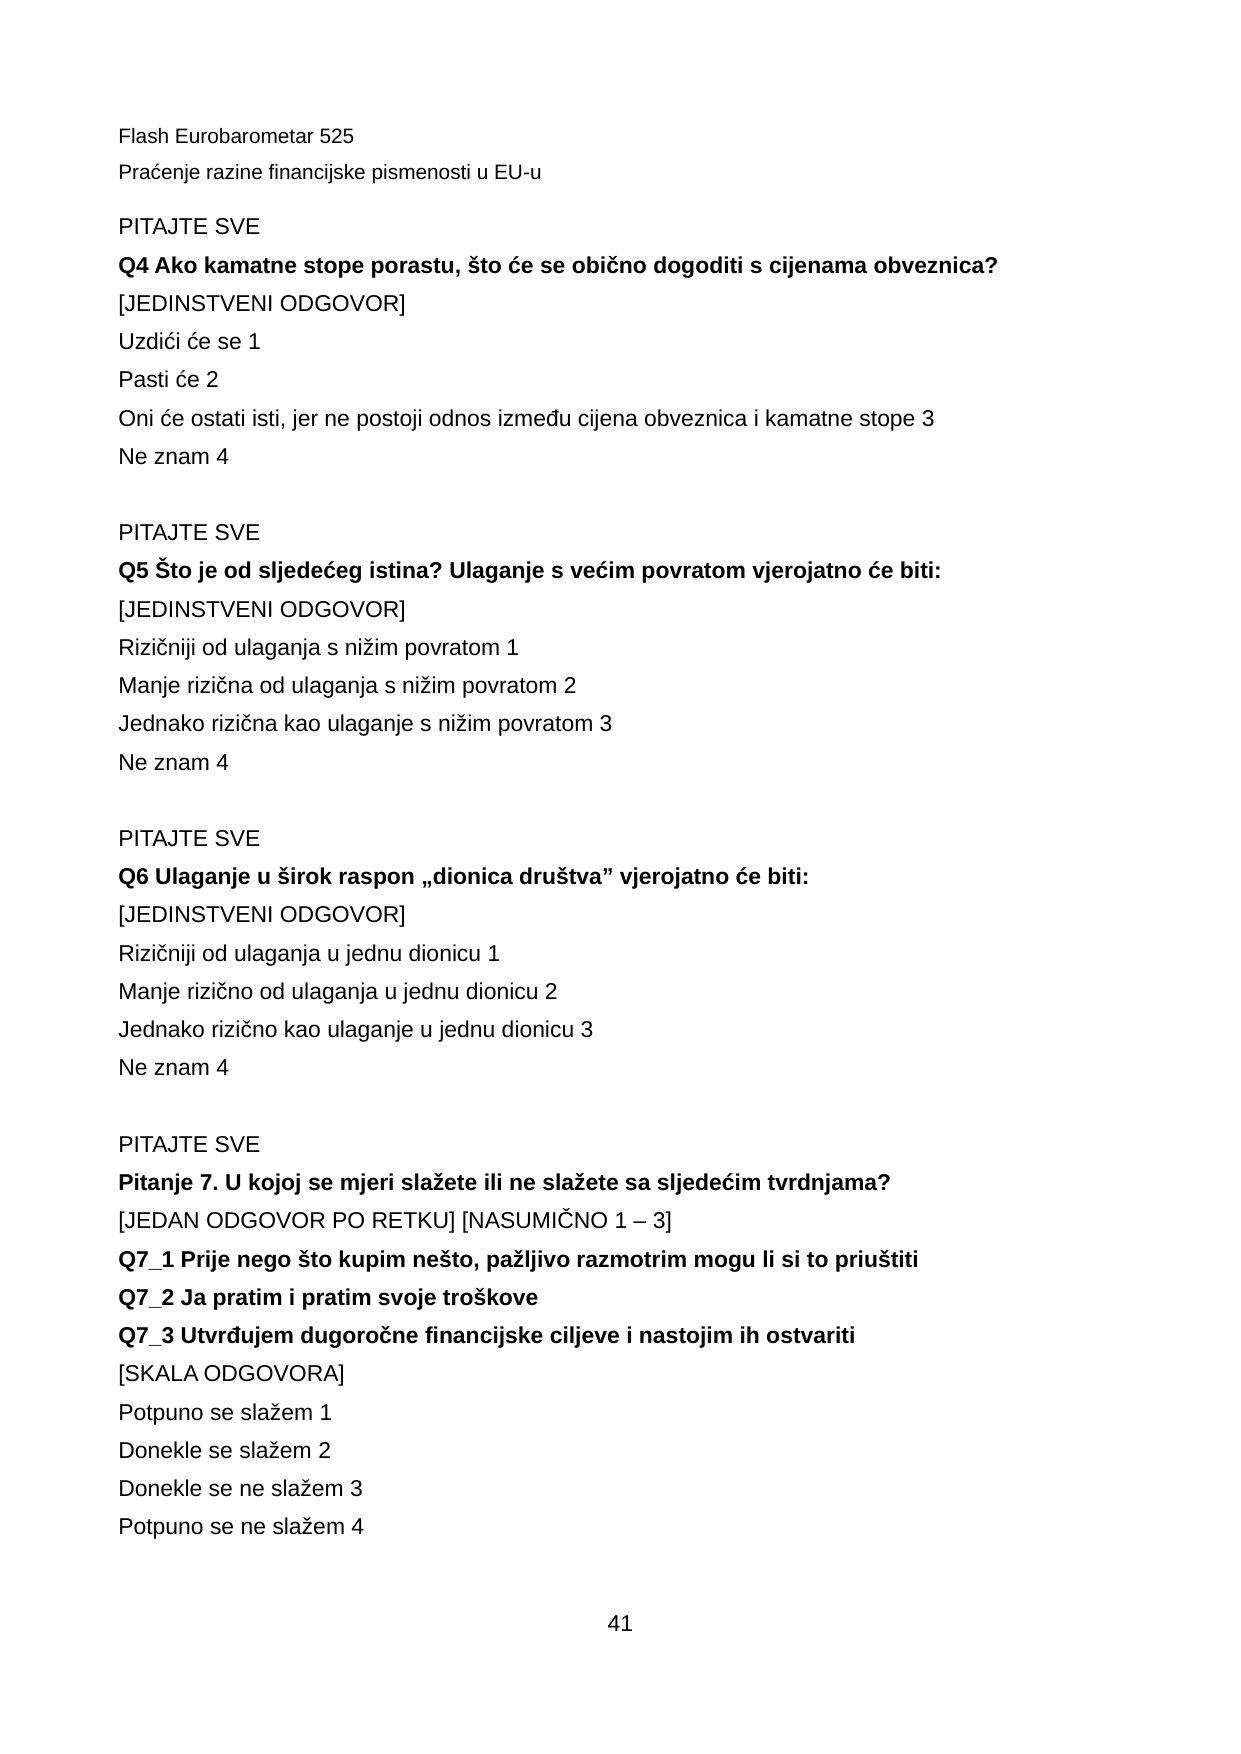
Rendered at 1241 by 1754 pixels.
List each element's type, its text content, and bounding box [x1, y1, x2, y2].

text [SKALA ODGOVORA] [118, 1360, 1122, 1387]
text Donekle se slažem 2 [118, 1437, 1122, 1463]
text Rizičniji od ulaganja u jednu dionicu 1 [118, 940, 1122, 966]
text Jednako rizično kao ulaganje u jednu dionicu 3 [118, 1016, 1122, 1042]
text Q7_1 Prije nego što kupim nešto, pažljivo razmotrim mogu li si to priuštiti [118, 1246, 1122, 1272]
text [JEDAN ODGOVOR PO RETKU] [NASUMIČNO 1 – 3] [118, 1207, 1122, 1234]
text Pasti će 2 [118, 366, 1122, 393]
text Ne znam 4 [118, 748, 1122, 775]
text Manje rizična od ulaganja s nižim povratom 2 [118, 672, 1122, 698]
text [JEDINSTVENI ODGOVOR] [118, 901, 1122, 928]
text Q7_3 Utvrđujem dugoročne financijske ciljeve i nastojim ih ostvariti [118, 1322, 1122, 1348]
text [JEDINSTVENI ODGOVOR] [118, 596, 1122, 622]
text Q5 Što je od sljedećeg istina? Ulaganje s većim povratom vjerojatno će biti: [118, 557, 1122, 584]
text Jednako rizična kao ulaganje s nižim povratom 3 [118, 710, 1122, 737]
text Pitanje 7. U kojoj se mjeri slažete ili ne slažete sa sljedećim tvrdnjama? [118, 1169, 1122, 1195]
text PITAJTE SVE [118, 213, 1122, 240]
text Ne znam 4 [118, 1054, 1122, 1081]
text Q4 Ako kamatne stope porastu, što će se obično dogoditi s cijenama obveznica? [118, 252, 1122, 278]
text Q6 Ulaganje u širok raspon „dionica društva” vjerojatno će biti: [118, 863, 1122, 889]
text PITAJTE SVE [118, 1131, 1122, 1157]
text Donekle se ne slažem 3 [118, 1475, 1122, 1501]
text PITAJTE SVE [118, 825, 1122, 851]
text Potpuno se ne slažem 4 [118, 1513, 1122, 1539]
text Q7_2 Ja pratim i pratim svoje troškove [118, 1284, 1122, 1310]
text [JEDINSTVENI ODGOVOR] [118, 290, 1122, 316]
text Ne znam 4 [118, 443, 1122, 469]
text PITAJTE SVE [118, 519, 1122, 546]
text Uzdići će se 1 [118, 328, 1122, 354]
text Oni će ostati isti, jer ne postoji odnos između cijena obveznica i kamatne stope 3 [118, 404, 1122, 431]
text Potpuno se slažem 1 [118, 1398, 1122, 1425]
text Manje rizično od ulaganja u jednu dionicu 2 [118, 978, 1122, 1004]
text Rizičniji od ulaganja s nižim povratom 1 [118, 634, 1122, 660]
